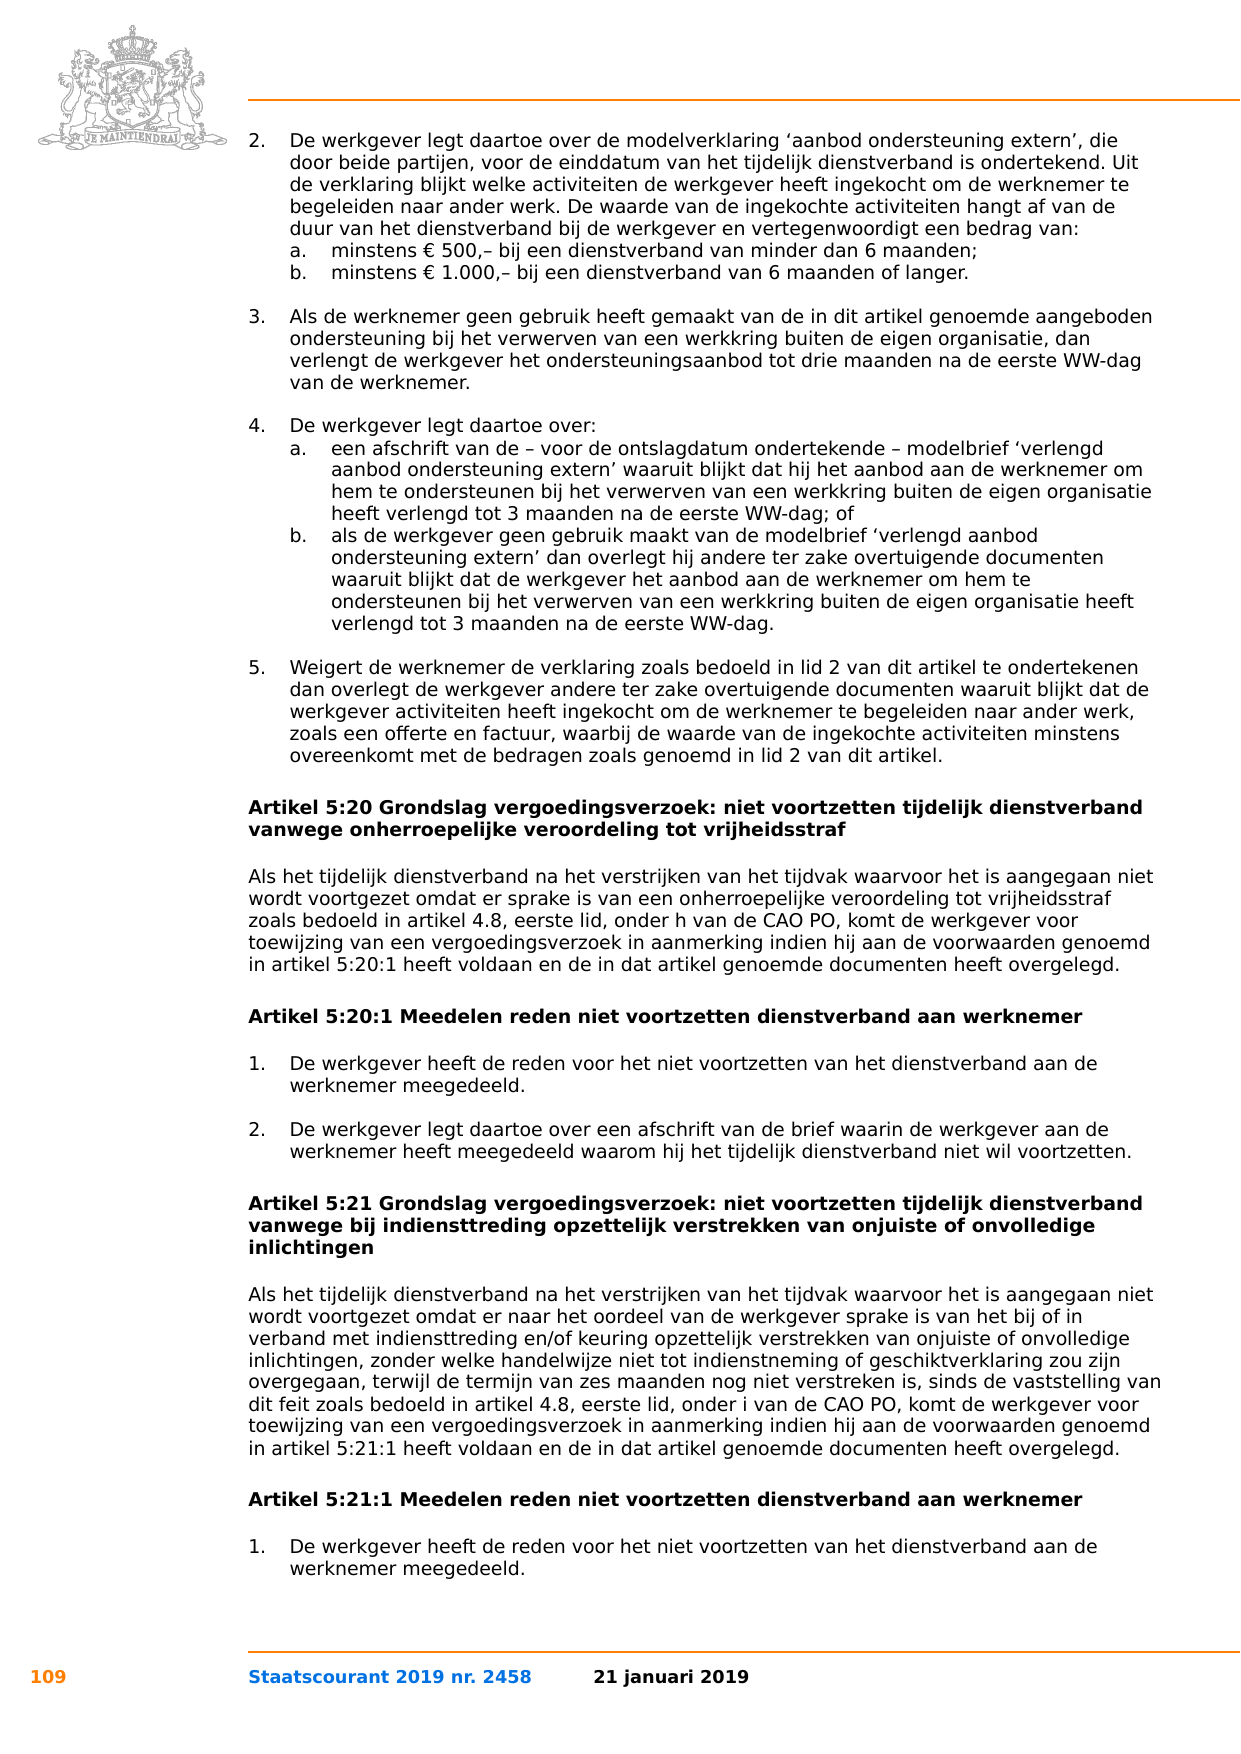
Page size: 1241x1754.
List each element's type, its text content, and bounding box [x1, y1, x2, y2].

text a. minstens € 500,– bij een dienstverband van minder dan 6 maanden; [289, 240, 1163, 262]
subtitle Artikel 5:20:1 Meedelen reden niet voortzetten dienstverband aan werknemer [248, 1006, 1163, 1028]
text Als het tijdelijk dienstverband na het verstrijken van het tijdvak waarvoor het is aangegaan niet wordt voortgezet omdat er naar het oordeel van de werkgever sprake is van het bij of in verband met indiensttreding en/of keuring opzettelijk verstrekken van onjuiste of onvolledige inlichtingen, zonder welke handelwijze niet tot indienstneming of geschiktverklaring zou zijn overgegaan, terwijl de termijn van zes maanden nog niet verstreken is, sinds de vaststelling van dit feit zoals bedoeld in artikel 4.8, eerste lid, onder i van de CAO PO, komt de werkgever voor toewijzing van een vergoedingsverzoek in aanmerking indien hij aan de voorwaarden genoemd in artikel 5:21:1 heeft voldaan en de in dat artikel genoemde documenten heeft overgelegd. [248, 1283, 1163, 1459]
text 4. De werkgever legt daartoe over: [248, 415, 1163, 437]
subtitle Artikel 5:21 Grondslag vergoedingsverzoek: niet voortzetten tijdelijk dienstverband vanwege bij indiensttreding opzettelijk verstrekken van onjuiste of onvolledige inlichtingen [248, 1193, 1163, 1258]
text 3. Als de werknemer geen gebruik heeft gemaakt van de in dit artikel genoemde aangeboden ondersteuning bij het verwerven van een werkkring buiten de eigen organisatie, dan verlengt de werkgever het ondersteuningsaanbod tot drie maanden na de eerste WW-dag van de werknemer. [248, 306, 1163, 393]
picture [38, 25, 227, 150]
text 2. De werkgever legt daartoe over de modelverklaring ‘aanbod ondersteuning extern’, die door beide partijen, voor de einddatum van het tijdelijk dienstverband is ondertekend. Uit de verklaring blijkt welke activiteiten de werkgever heeft ingekocht om de werknemer te begeleiden naar ander werk. De waarde van de ingekochte activiteiten hangt af van de duur van het dienstverband bij de werkgever en vertegenwoordigt een bedrag van: [248, 130, 1163, 240]
text 2. De werkgever legt daartoe over een afschrift van de brief waarin de werkgever aan de werknemer heeft meegedeeld waarom hij het tijdelijk dienstverband niet wil voortzetten. [248, 1119, 1163, 1163]
text 5. Weigert de werknemer de verklaring zoals bedoeld in lid 2 van dit artikel te ondertekenen dan overlegt de werkgever andere ter zake overtuigende documenten waaruit blijkt dat de werkgever activiteiten heeft ingekocht om de werknemer te begeleiden naar ander werk, zoals een offerte en factuur, waarbij de waarde van de ingekochte activiteiten minstens overeenkomt met de bedragen zoals genoemd in lid 2 van dit artikel. [248, 657, 1163, 767]
subtitle Artikel 5:20 Grondslag vergoedingsverzoek: niet voortzetten tijdelijk dienstverband vanwege onherroepelijke veroordeling tot vrijheidsstraf [248, 797, 1163, 841]
text 1. De werkgever heeft de reden voor het niet voortzetten van het dienstverband aan de werknemer meegedeeld. [248, 1053, 1163, 1097]
text Als het tijdelijk dienstverband na het verstrijken van het tijdvak waarvoor het is aangegaan niet wordt voortgezet omdat er sprake is van een onherroepelijke veroordeling tot vrijheidsstraf zoals bedoeld in artikel 4.8, eerste lid, onder h van de CAO PO, komt de werkgever voor toewijzing van een vergoedingsverzoek in aanmerking indien hij aan de voorwaarden genoemd in artikel 5:20:1 heeft voldaan en de in dat artikel genoemde documenten heeft overgelegd. [248, 866, 1163, 976]
text a. een afschrift van de – voor de ontslagdatum ondertekende – modelbrief ‘verlengd aanbod ondersteuning extern’ waaruit blijkt dat hij het aanbod aan de werknemer om hem te ondersteunen bij het verwerven van een werkkring buiten de eigen organisatie heeft verlengd tot 3 maanden na de eerste WW-dag; of [289, 437, 1163, 525]
text b. als de werkgever geen gebruik maakt van de modelbrief ‘verlengd aanbod ondersteuning extern’ dan overlegt hij andere ter zake overtuigende documenten waaruit blijkt dat de werkgever het aanbod aan de werknemer om hem te ondersteunen bij het verwerven van een werkkring buiten de eigen organisatie heeft verlengd tot 3 maanden na de eerste WW-dag. [289, 525, 1163, 635]
text 1. De werkgever heeft de reden voor het niet voortzetten van het dienstverband aan de werknemer meegedeeld. [248, 1536, 1163, 1580]
subtitle Artikel 5:21:1 Meedelen reden niet voortzetten dienstverband aan werknemer [248, 1489, 1163, 1511]
text b. minstens € 1.000,– bij een dienstverband van 6 maanden of langer. [289, 262, 1163, 284]
